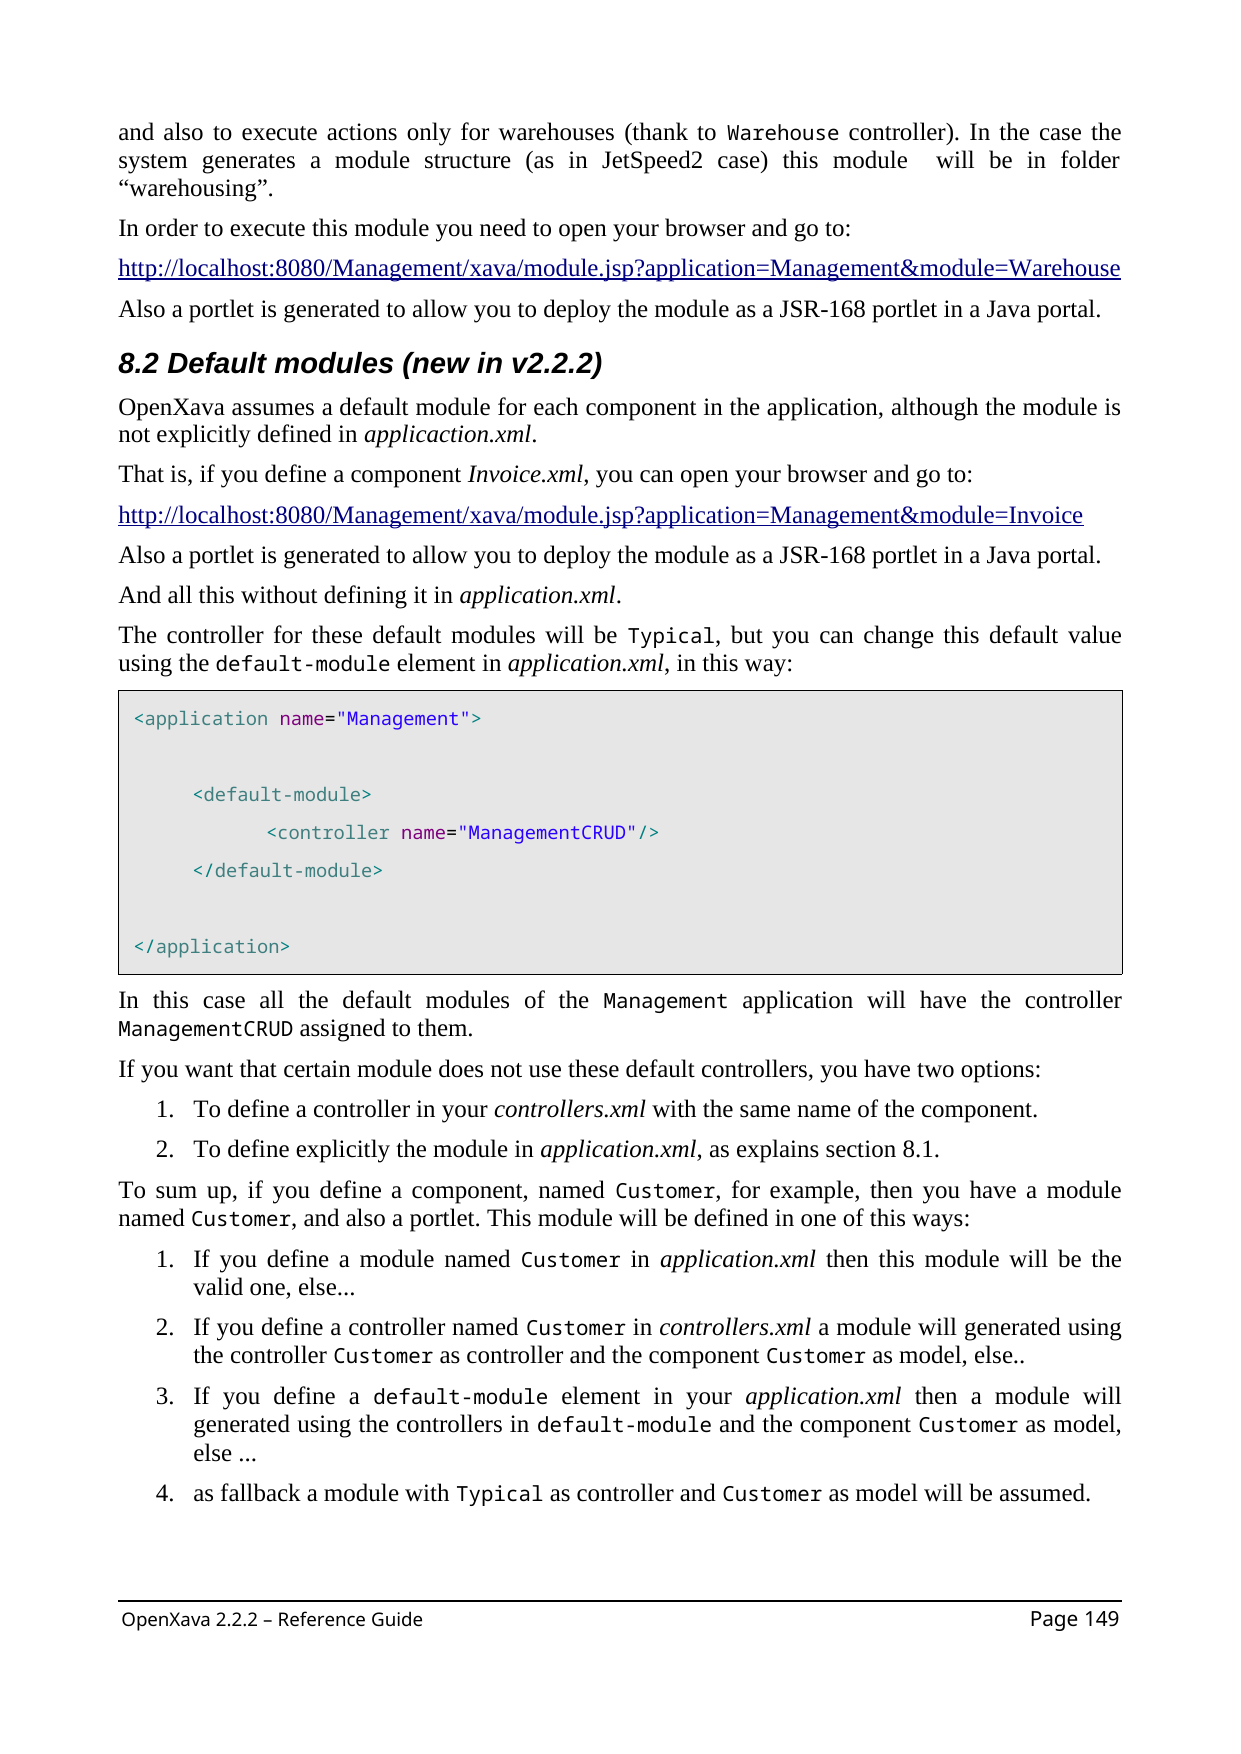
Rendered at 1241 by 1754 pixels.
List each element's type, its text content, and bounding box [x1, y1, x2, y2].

list as fallback a module with Typical as controller and Customer as model will be assumed. [156, 1479, 1122, 1507]
text and also to execute actions only for warehouses (thank to Warehouse controller). In the case the system generates a module structure (as in JetSpeed2 case) this module will be in folder “warehousing”. [118, 118, 1122, 202]
text And all this without defining it in application.xml. [118, 581, 1122, 609]
list If you define a module named Customer in application.xml then this module will be the valid one, else... [156, 1245, 1122, 1301]
text In this case all the default modules of the Management application will have the controller ManagementCRUD assigned to them. [118, 986, 1122, 1043]
text </default-module> [119, 842, 1122, 880]
text <default-module> [119, 766, 1122, 804]
text Also a portlet is generated to allow you to deploy the module as a JSR-168 portlet in a Java portal. [118, 541, 1122, 569]
text If you want that certain module does not use these default controllers, you have two options: [118, 1055, 1122, 1083]
list To define explicitly the module in application.xml, as explains section 8.1. [156, 1136, 1122, 1163]
list If you define a controller named Customer in controllers.xml a module will generated using the controller Customer as controller and the component Customer as model, else.. [156, 1313, 1122, 1370]
text <application name="Management"> [119, 691, 1122, 728]
list To define a controller in your controllers.xml with the same name of the component. [156, 1095, 1122, 1123]
text That is, if you define a component Invoice.xml, you can open your browser and go to: [118, 461, 1122, 488]
text <controller name="ManagementCRUD"/> [119, 804, 1122, 842]
text </application> [119, 918, 1122, 974]
subtitle Default modules (new in v2.2.2) [118, 347, 1122, 380]
text http://localhost:8080/Management/xava/module.jsp?application=Management&module=Invoice [118, 501, 1122, 528]
text The controller for these default modules will be Typical, but you can change this default value using the default-module element in application.xml, in this way: [118, 621, 1122, 678]
list If you define a default-module element in your application.xml then a module will generated using the controllers in default-module and the component Customer as model, else ... [156, 1382, 1122, 1466]
text In order to execute this module you need to open your browser and go to: [118, 214, 1122, 242]
text http://localhost:8080/Management/xava/module.jsp?application=Management&module=Warehouse [118, 254, 1122, 282]
text OpenXava assumes a default module for each component in the application, although the module is not explicitly defined in applicaction.xml. [118, 393, 1122, 448]
text Also a portlet is generated to allow you to deploy the module as a JSR-168 portlet in a Java portal. [118, 295, 1122, 322]
text To sum up, if you define a component, named Customer, for example, then you have a module named Customer, and also a portlet. This module will be defined in one of this ways: [118, 1176, 1122, 1232]
